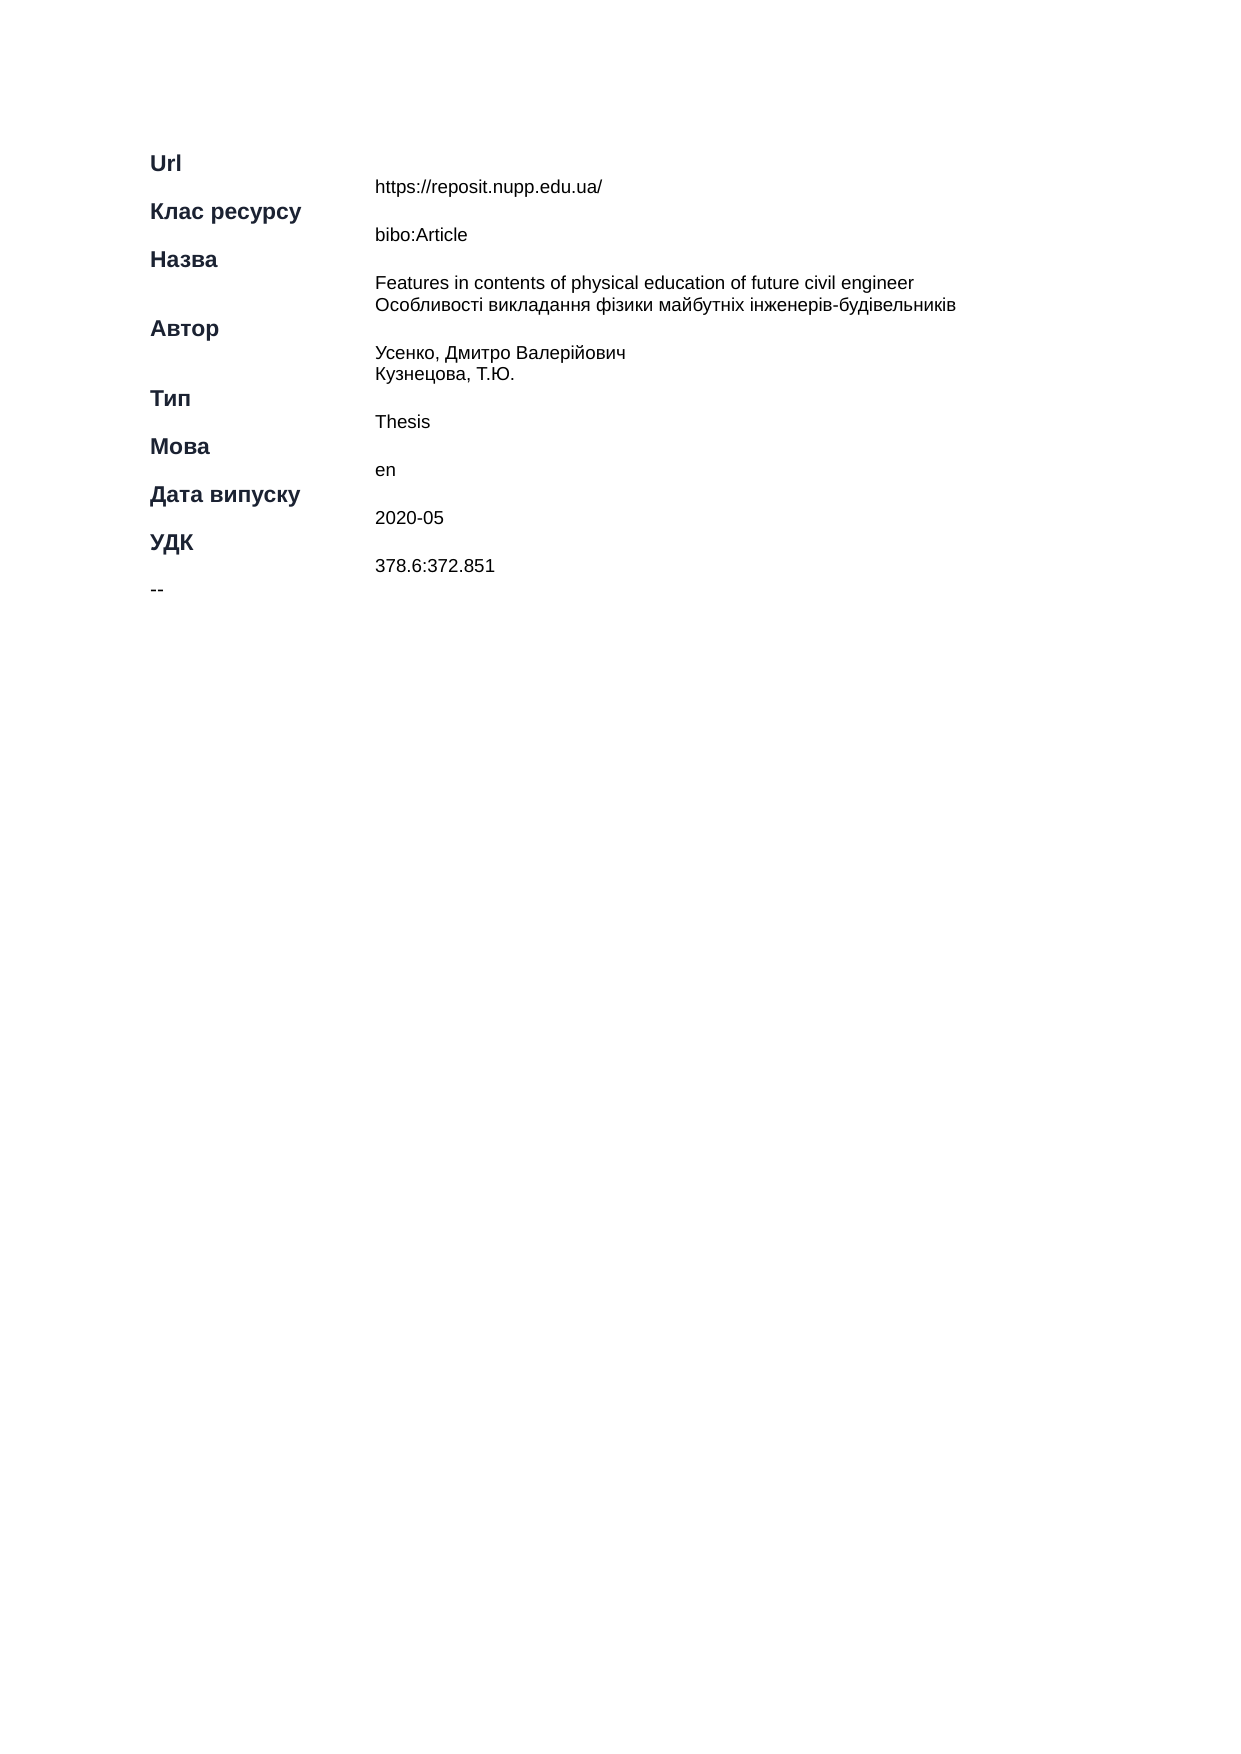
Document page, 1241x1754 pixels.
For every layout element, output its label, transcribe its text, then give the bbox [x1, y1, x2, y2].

text Тип [150, 385, 1090, 411]
text Thesis [375, 411, 1090, 433]
text Дата випуску [150, 481, 1090, 507]
text Url [150, 150, 1090, 176]
text Кузнецова, Т.Ю. [375, 363, 1090, 385]
text bibo:Article [375, 224, 1090, 246]
text Назва [150, 246, 1090, 272]
text Клас ресурсу [150, 198, 1090, 224]
text 2020-05 [375, 507, 1090, 528]
text https://reposit.nupp.edu.ua/ [375, 176, 1090, 198]
text УДК [150, 528, 1090, 555]
text Особливості викладання фізики майбутніх інженерів-будівельників [375, 294, 1090, 315]
text 378.6:372.851 [375, 555, 1090, 576]
text Автор [150, 315, 1090, 342]
text Усенко, Дмитро Валерійович [375, 342, 1090, 363]
text en [375, 459, 1090, 481]
text Мова [150, 433, 1090, 459]
text -- [150, 576, 1090, 600]
text Features in contents of physical education of future civil engineer [375, 272, 1090, 294]
